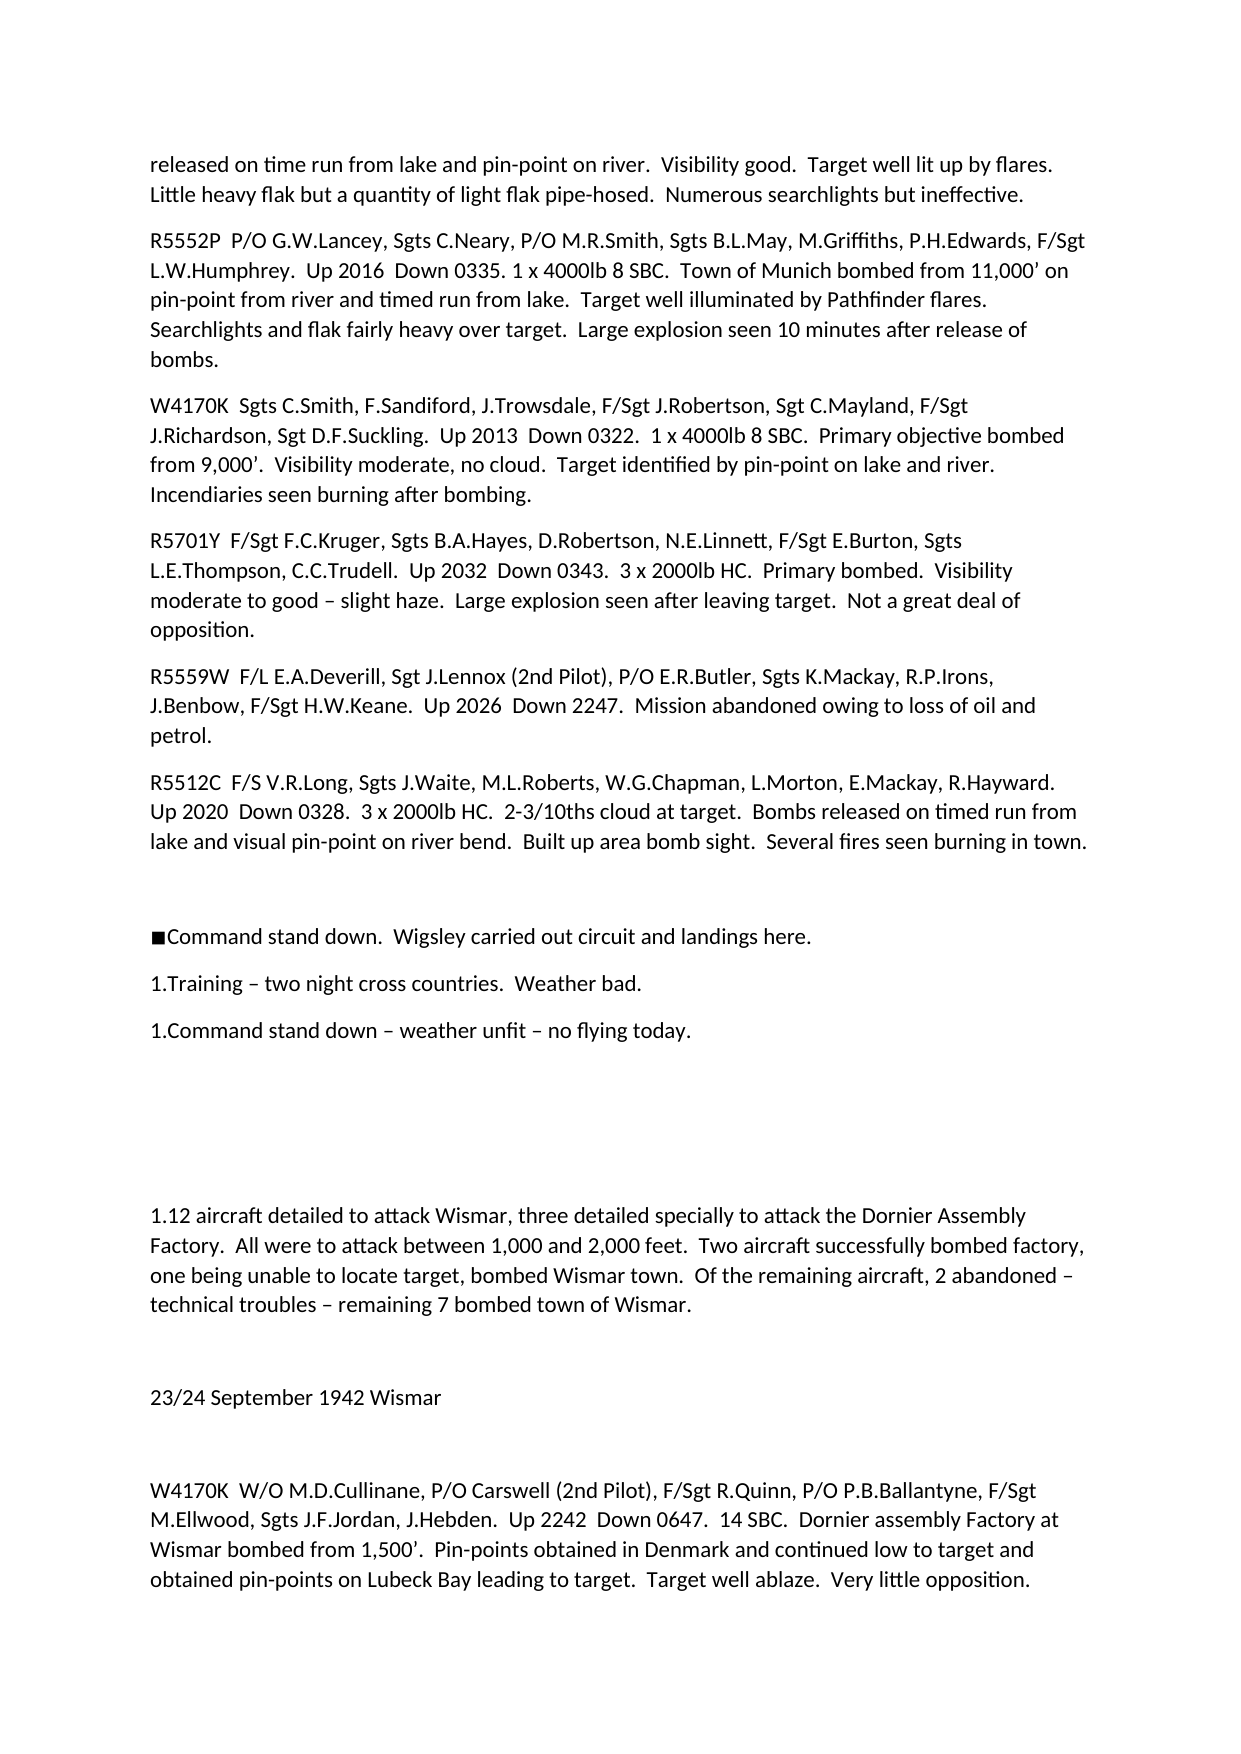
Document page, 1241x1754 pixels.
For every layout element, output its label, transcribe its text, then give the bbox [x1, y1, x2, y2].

text W4170K Sgts C.Smith, F.Sandiford, J.Trowsdale, F/Sgt J.Robertson, Sgt C.Mayland, F/Sgt J.Richardson, Sgt D.F.Suckling. Up 2013 Down 0322. 1 x 4000lb 8 SBC. Primary objective bombed from 9,000’. Visibility moderate, no cloud. Target identified by pin-point on lake and river. Incendiaries seen burning after bombing. [150, 391, 1090, 508]
text R5512C F/S V.R.Long, Sgts J.Waite, M.L.Roberts, W.G.Chapman, L.Morton, E.Mackay, R.Hayward. Up 2020 Down 0328. 3 x 2000lb HC. 2-3/10ths cloud at target. Bombs released on timed run from lake and visual pin-point on river bend. Built up area bomb sight. Several fires seen burning in town. [150, 768, 1090, 855]
text R5701Y F/Sgt F.C.Kruger, Sgts B.A.Hayes, D.Robertson, N.E.Linnett, F/Sgt E.Burton, Sgts L.E.Thompson, C.C.Trudell. Up 2032 Down 0343. 3 x 2000lb HC. Primary bombed. Visibility moderate to good – slight haze. Large explosion seen after leaving target. Not a great deal of opposition. [150, 527, 1090, 644]
text R5559W F/L E.A.Deverill, Sgt J.Lennox (2nd Pilot), P/O E.R.Butler, Sgts K.Mackay, R.P.Irons, J.Benbow, F/Sgt H.W.Keane. Up 2026 Down 2247. Mission abandoned owing to loss of oil and petrol. [150, 662, 1090, 749]
text R5552P P/O G.W.Lancey, Sgts C.Neary, P/O M.R.Smith, Sgts B.L.May, M.Griffiths, P.H.Edwards, F/Sgt L.W.Humphrey. Up 2016 Down 0335. 1 x 4000lb 8 SBC. Town of Munich bombed from 11,000’ on pin-point from river and timed run from lake. Target well illuminated by Pathfinder flares. Searchlights and flak fairly heavy over target. Large explosion seen 10 minutes after release of bombs. [150, 226, 1090, 373]
text released on time run from lake and pin-point on river. Visibility good. Target well lit up by flares. Little heavy flak but a quantity of light flak pipe-hosed. Numerous searchlights but ineffective. [150, 150, 1090, 208]
text W4170K W/O M.D.Cullinane, P/O Carswell (2nd Pilot), F/Sgt R.Quinn, P/O P.B.Ballantyne, F/Sgt M.Ellwood, Sgts J.F.Jordan, J.Hebden. Up 2242 Down 0647. 14 SBC. Dornier assembly Factory at Wismar bombed from 1,500’. Pin-points obtained in Denmark and continued low to target and obtained pin-points on Lubeck Bay leading to target. Target well ablaze. Very little opposition. [150, 1476, 1090, 1593]
text 1.12 aircraft detailed to attack Wismar, three detailed specially to attack the Dornier Assembly Factory. All were to attack between 1,000 and 2,000 feet. Two aircraft successfully bombed factory, one being unable to locate target, bombed Wismar town. Of the remaining aircraft, 2 abandoned – technical troubles – remaining 7 bombed town of Wismar. [150, 1201, 1090, 1318]
text 1.Training – two night cross countries. Weather bad. [150, 969, 1090, 998]
text 23/24 September 1942 Wismar [150, 1383, 1090, 1411]
text 1.Command stand down – weather unfit – no flying today. [150, 1016, 1090, 1044]
text ◾Command stand down. Wigsley carried out circuit and landings here. [150, 920, 1090, 951]
